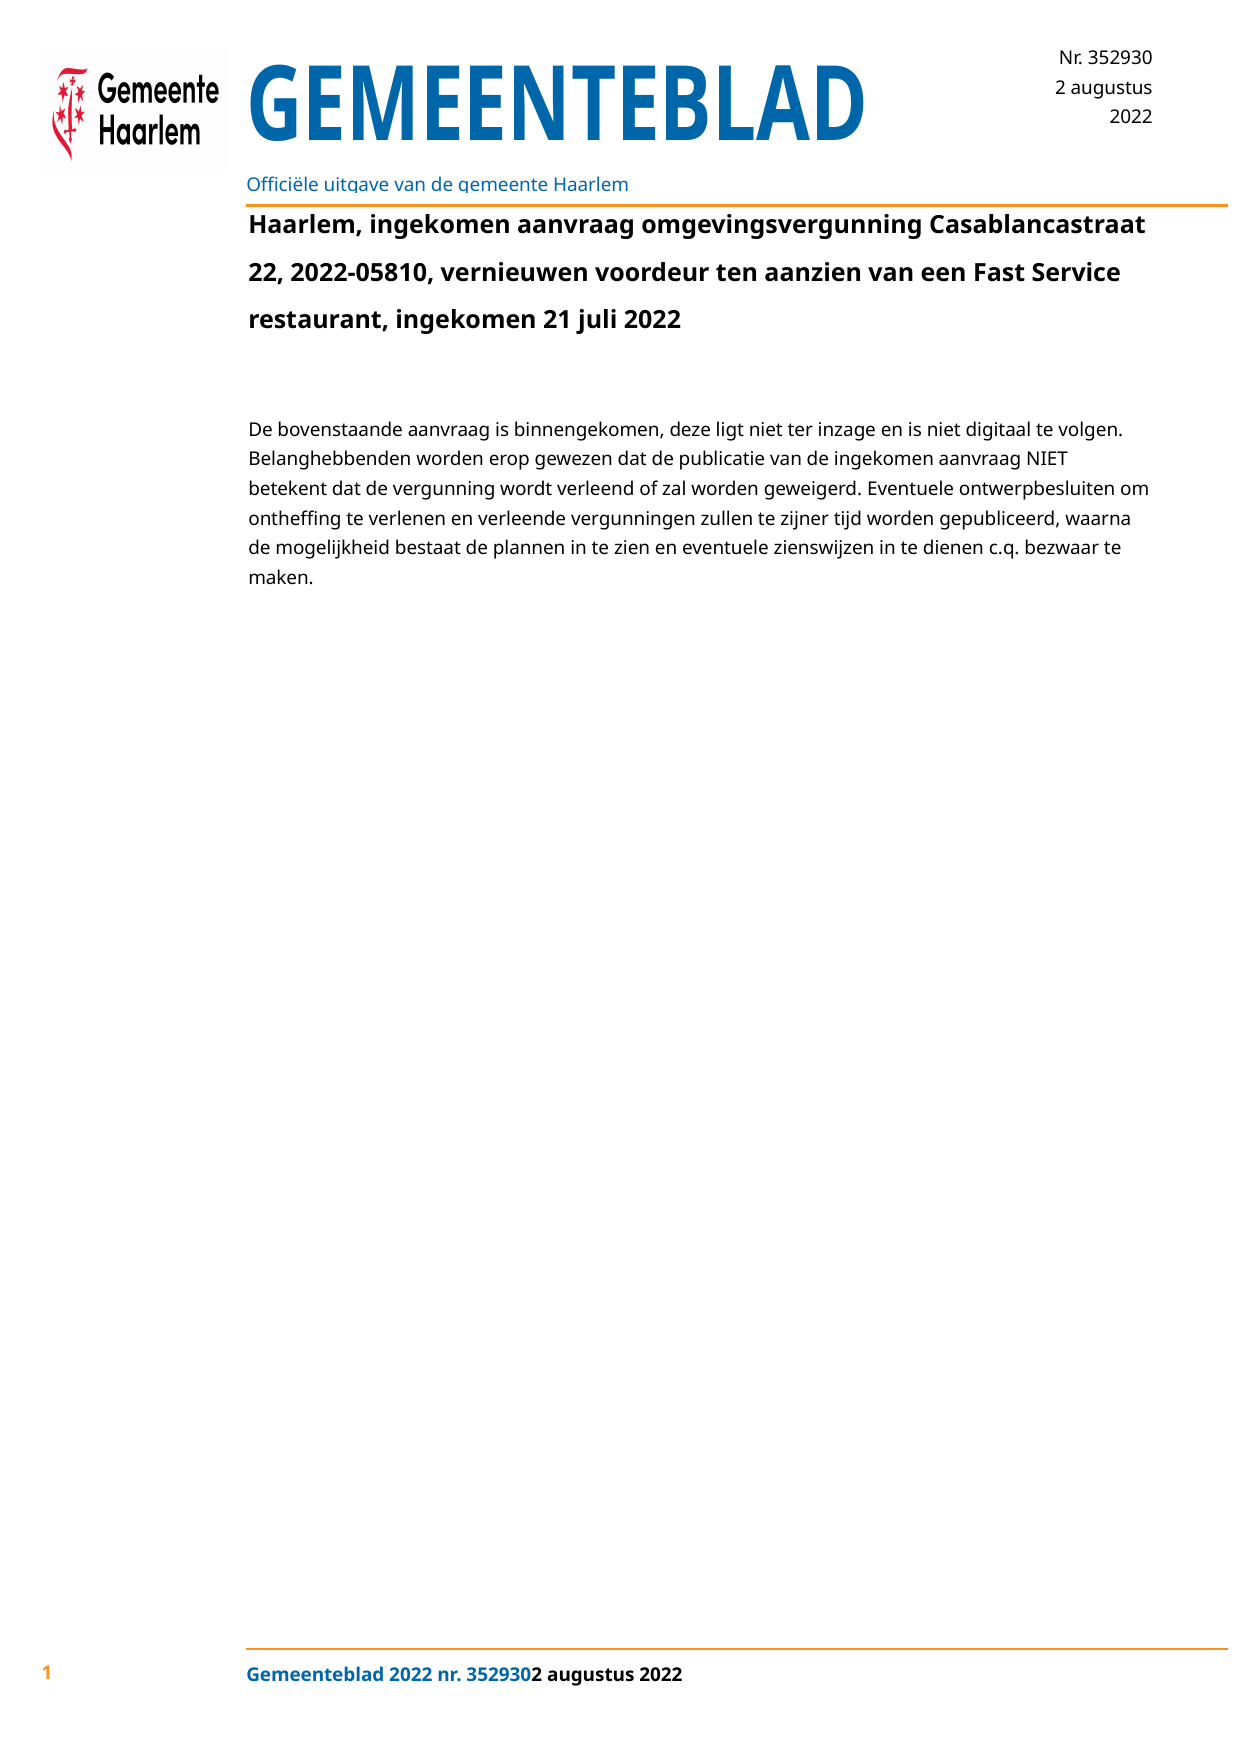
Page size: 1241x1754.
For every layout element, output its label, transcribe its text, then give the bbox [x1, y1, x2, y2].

text De bovenstaande aanvraag is binnengekomen, deze ligt niet ter inzage en is niet digitaal te volgen. Belanghebbenden worden erop gewezen dat de publicatie van de ingekomen aanvraag NIET betekent dat de vergunning wordt verleend of zal worden geweigerd. Eventuele ontwerpbesluiten om ontheffing te verlenen en verleende vergunningen zullen te zijner tijd worden gepubliceerd, waarna de mogelijkheid bestaat de plannen in te zien en eventuele zienswijzen in te dienen c.q. bezwaar te maken. [248, 416, 1152, 589]
text Haarlem, ingekomen aanvraag omgevingsvergunning Casablancastraat 22, 2022-05810, vernieuwen voordeur ten aanzien van een Fast Service restaurant, ingekomen 21 juli 2022 [248, 207, 1152, 336]
picture [41, 47, 231, 172]
